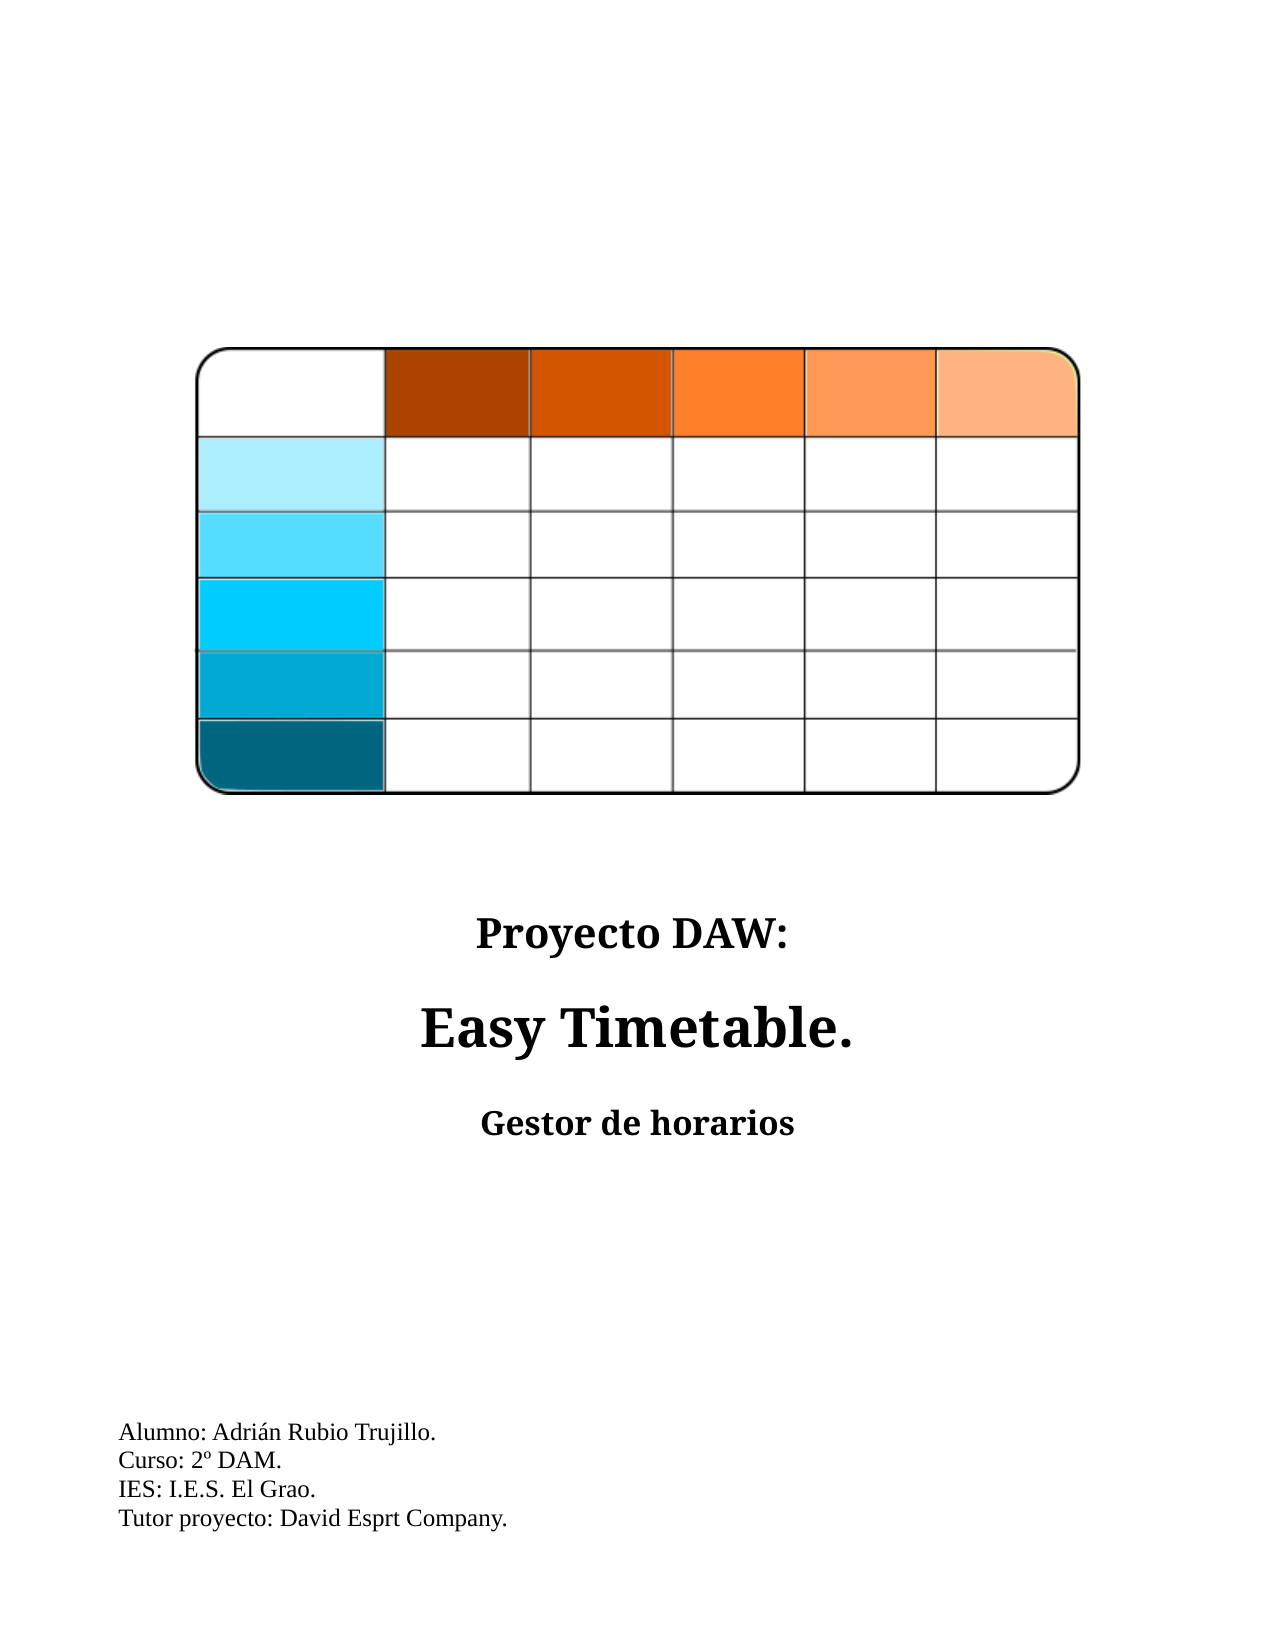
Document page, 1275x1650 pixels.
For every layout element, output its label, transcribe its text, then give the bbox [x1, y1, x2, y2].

text Easy Timetable. [118, 989, 1157, 1063]
text Proyecto DAW: [118, 904, 1157, 961]
text Gestor de horarios [118, 1100, 1157, 1145]
picture [194, 347, 1081, 795]
